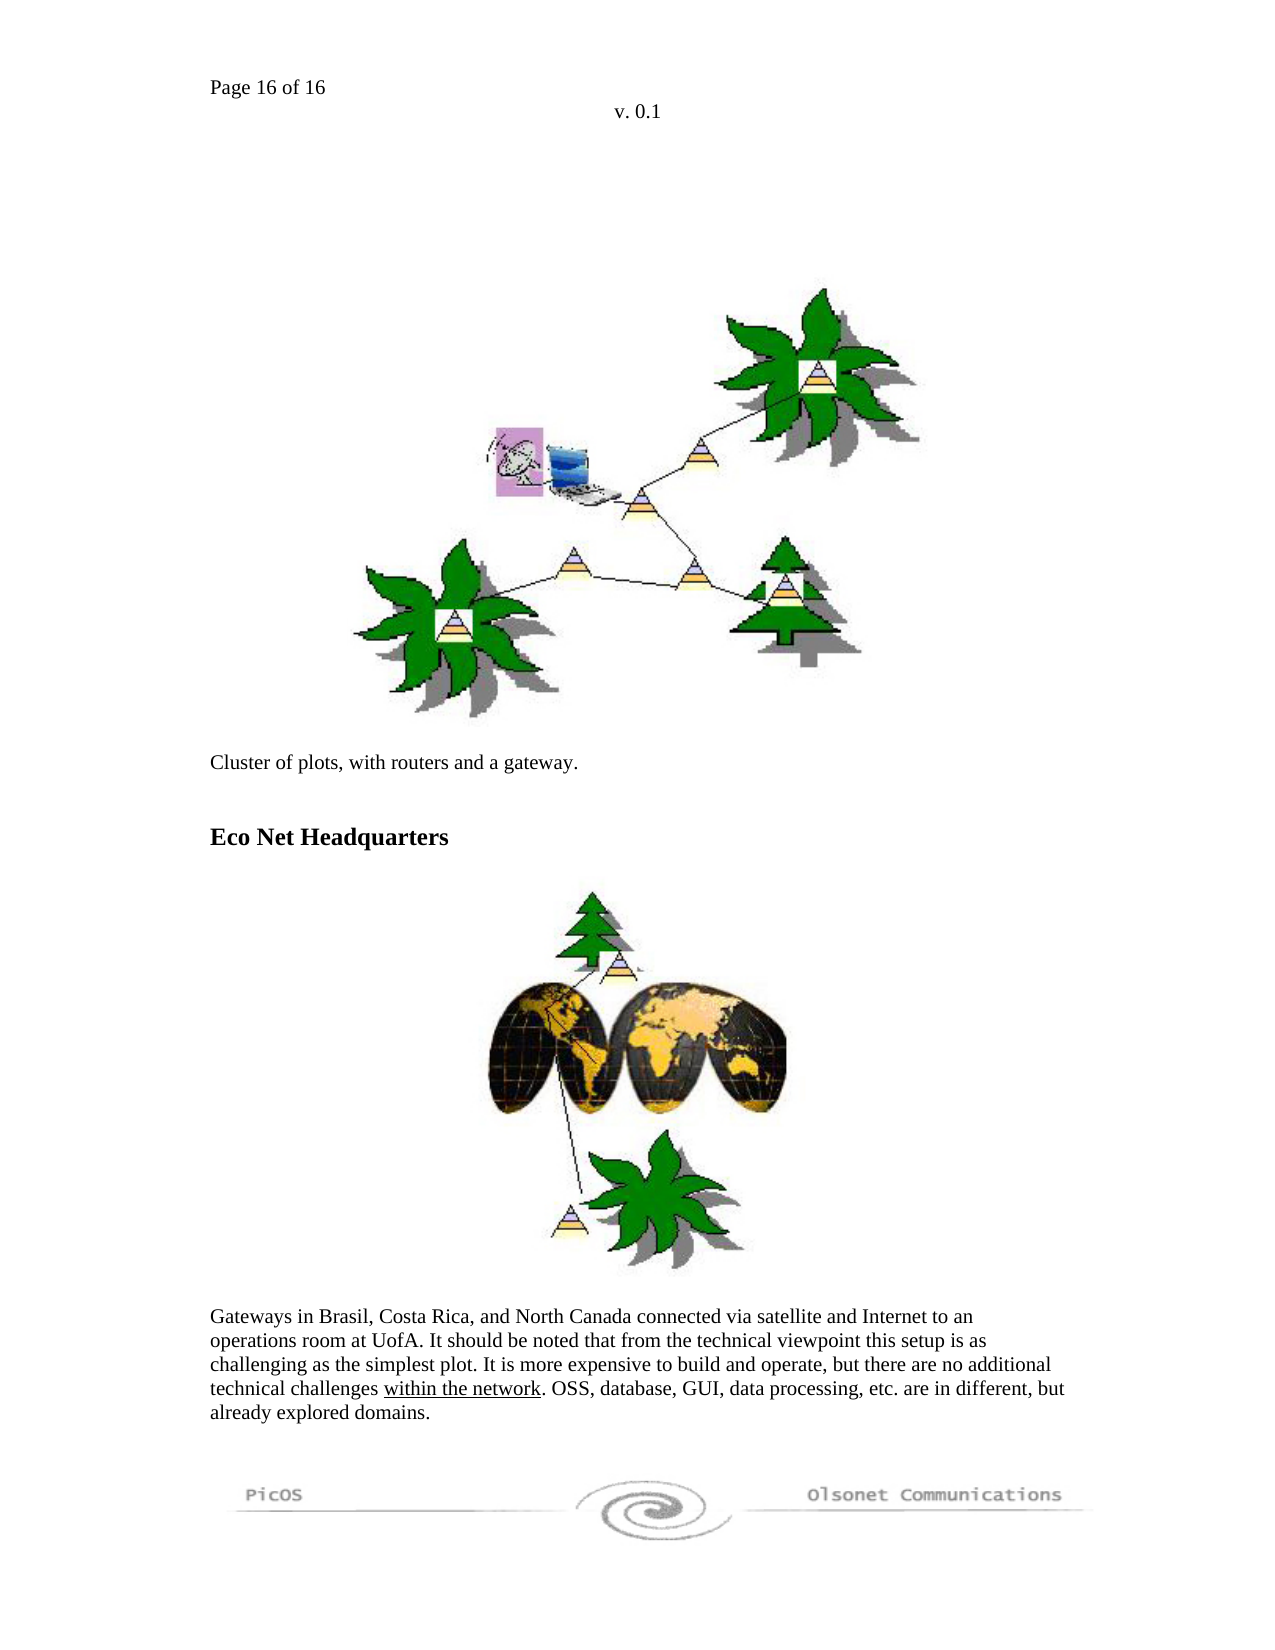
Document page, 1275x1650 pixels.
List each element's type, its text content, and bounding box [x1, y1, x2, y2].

text Cluster of plots, with routers and a gateway. [210, 750, 1065, 774]
picture [457, 875, 818, 1280]
text Gateways in Brasil, Costa Rica, and North Canada connected via satellite and Internet to an operations room at UofA. It should be noted that from the technical viewpoint this setup is as challenging as the simplest plot. It is more expensive to build and operate, but there are no additional technical challenges within the network. OSS, database, GUI, data processing, etc. are in different, but already explored domains. [210, 1304, 1065, 1424]
text Eco Net Headquarters [210, 822, 1065, 851]
picture [346, 273, 929, 727]
picture [226, 1464, 1094, 1566]
